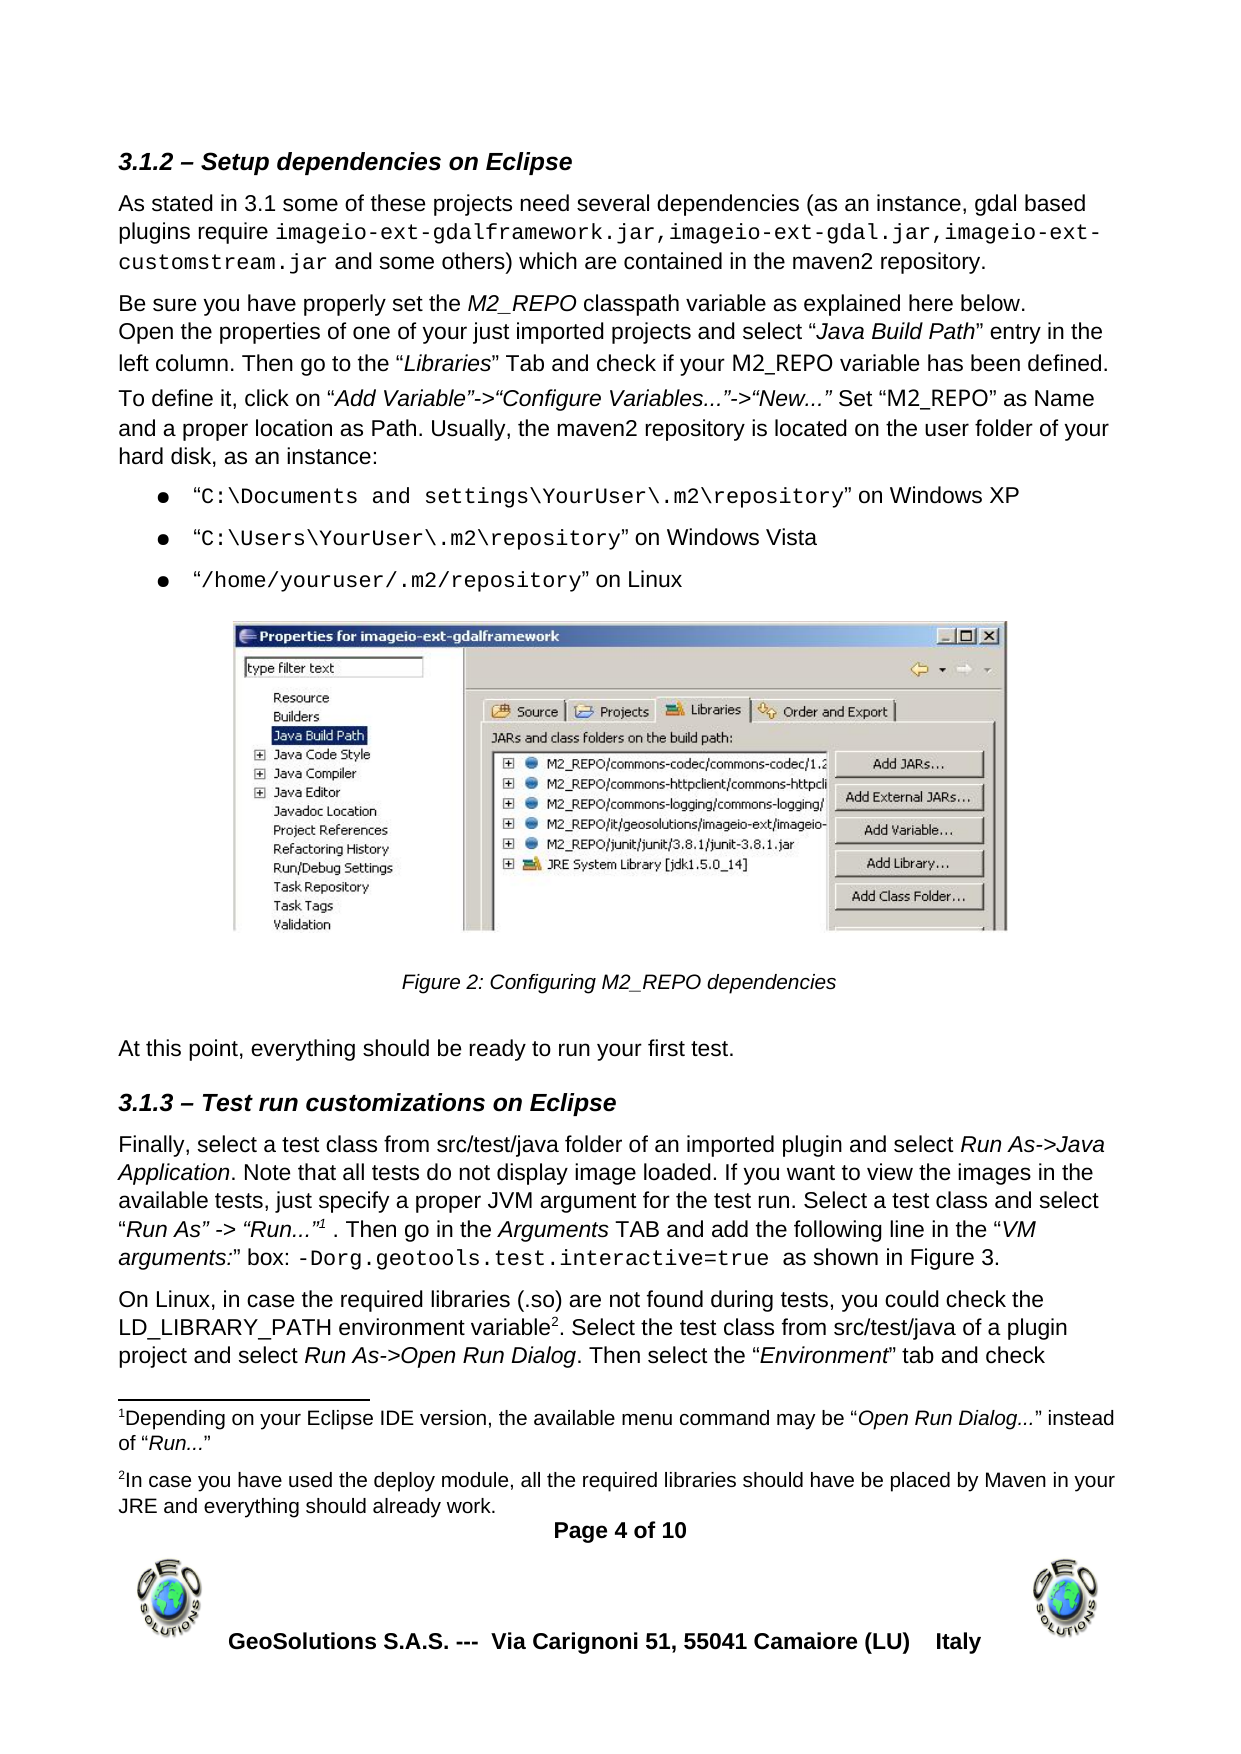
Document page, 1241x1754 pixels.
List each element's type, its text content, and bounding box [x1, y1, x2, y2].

picture [232, 621, 1008, 933]
text Figure 2: Configuring M2_REPO dependencies [233, 970, 1007, 993]
picture [134, 1552, 205, 1641]
subtitle 3.1.3 – Test run customizations on Eclipse [118, 1089, 1122, 1117]
text Depending on your Eclipse IDE version, the available menu command may be “Open Run Dialog...” instead of “Run...” [118, 1406, 1122, 1455]
text As stated in 3.1 some of these projects need several dependencies (as an instance, gdal based plugins require imageio-ext-gdalframework.jar,imageio-ext-gdal.jar,imageio-ext-customstream.jar and some others) which are contained in the maven2 repository. [118, 191, 1122, 276]
subtitle 3.1.2 – Setup dependencies on Eclipse [118, 148, 1122, 175]
text Finally, select a test class from src/test/java folder of an imported plugin and select Run As->Java Application. Note that all tests do not display image loaded. If you want to view the images in the available tests, just specify a proper JVM argument for the test run. Select a test class and select “Run As” -> “Run...” . Then go in the Arguments TAB and add the following line in the “VM arguments:” box: -Dorg.geotools.test.interactive=true as shown in Figure 3. [118, 1132, 1122, 1272]
text At this point, everything should be ready to run your first test. [118, 1036, 1122, 1062]
text In case you have used the deploy module, all the required libraries should have be placed by Maven in your JRE and everything should already work. [118, 1469, 1122, 1518]
text Be sure you have properly set the M2_REPO classpath variable as explained here below. Open the properties of one of your just imported projects and select “Java Build Path” entry in the left column. Then go to the “Libraries” Tab and check if your M2_REPO variable has been defined. To define it, click on “Add Variable”->“Configure Variables...”->“New...” Set “M2_REPO” as Name and a proper location as Path. Usually, the maven2 repository is located on the user folder of your hard disk, as an instance: [118, 290, 1122, 469]
list “C:\Documents and settings\YourUser\.m2\repository” on Windows XP [156, 483, 1122, 511]
list “/home/youruser/.m2/repository” on Linux [156, 567, 1122, 594]
picture [1030, 1552, 1101, 1641]
text On Linux, in case the required libraries (.so) are not found during tests, you could check the LD_LIBRARY_PATH environment variable. Select the test class from src/test/java of a plugin project and select Run As->Open Run Dialog. Then select the “Environment” tab and check [118, 1286, 1122, 1368]
list “C:\Users\YourUser\.m2\repository” on Windows Vista [156, 525, 1122, 552]
